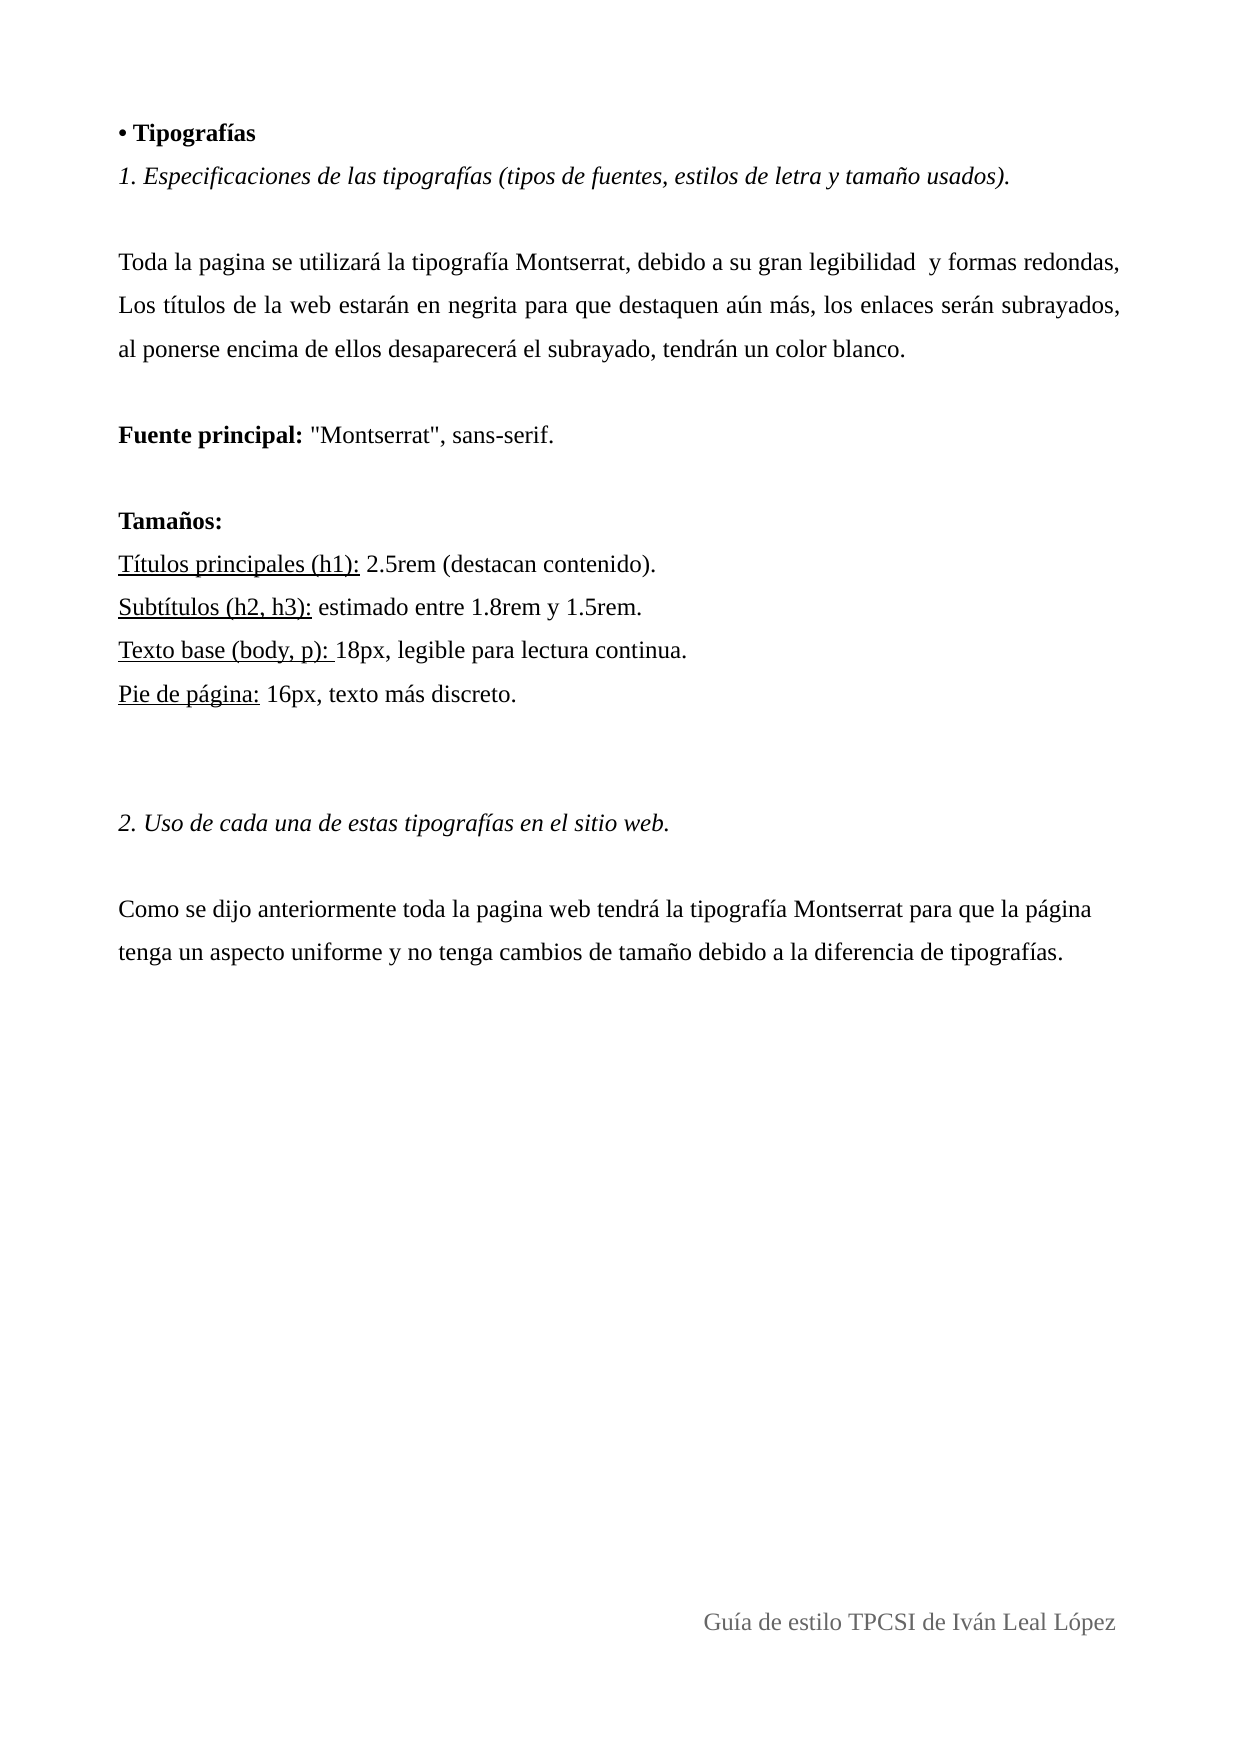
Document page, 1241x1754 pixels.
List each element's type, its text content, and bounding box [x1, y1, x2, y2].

text Fuente principal: "Montserrat", sans-serif. [118, 420, 1122, 449]
text tenga un aspecto uniforme y no tenga cambios de tamaño debido a la diferencia de tipografías. [118, 937, 1122, 966]
text • Tipografías [118, 118, 1122, 147]
text 1. Especificaciones de las tipografías (tipos de fuentes, estilos de letra y tamaño usados). [118, 161, 1122, 190]
text Como se dijo anteriormente toda la pagina web tendrá la tipografía Montserrat para que la página [118, 894, 1122, 923]
text Toda la pagina se utilizará la tipografía Montserrat, debido a su gran legibilidad y formas redondas, Los títulos de la web estarán en negrita para que destaquen aún más, los enlaces serán subrayados, al ponerse encima de ellos desaparecerá el subrayado, tendrán un color blanco. [118, 247, 1122, 362]
text 2. Uso de cada una de estas tipografías en el sitio web. [118, 808, 1122, 837]
text Tamaños: Títulos principales (h1): 2.5rem (destacan contenido). Subtítulos (h2, h3): estimado entre 1.8rem y 1.5rem. Texto base (body, p): 18px, legible para lectura continua. Pie de página: 16px, texto más discreto. [118, 463, 1122, 707]
